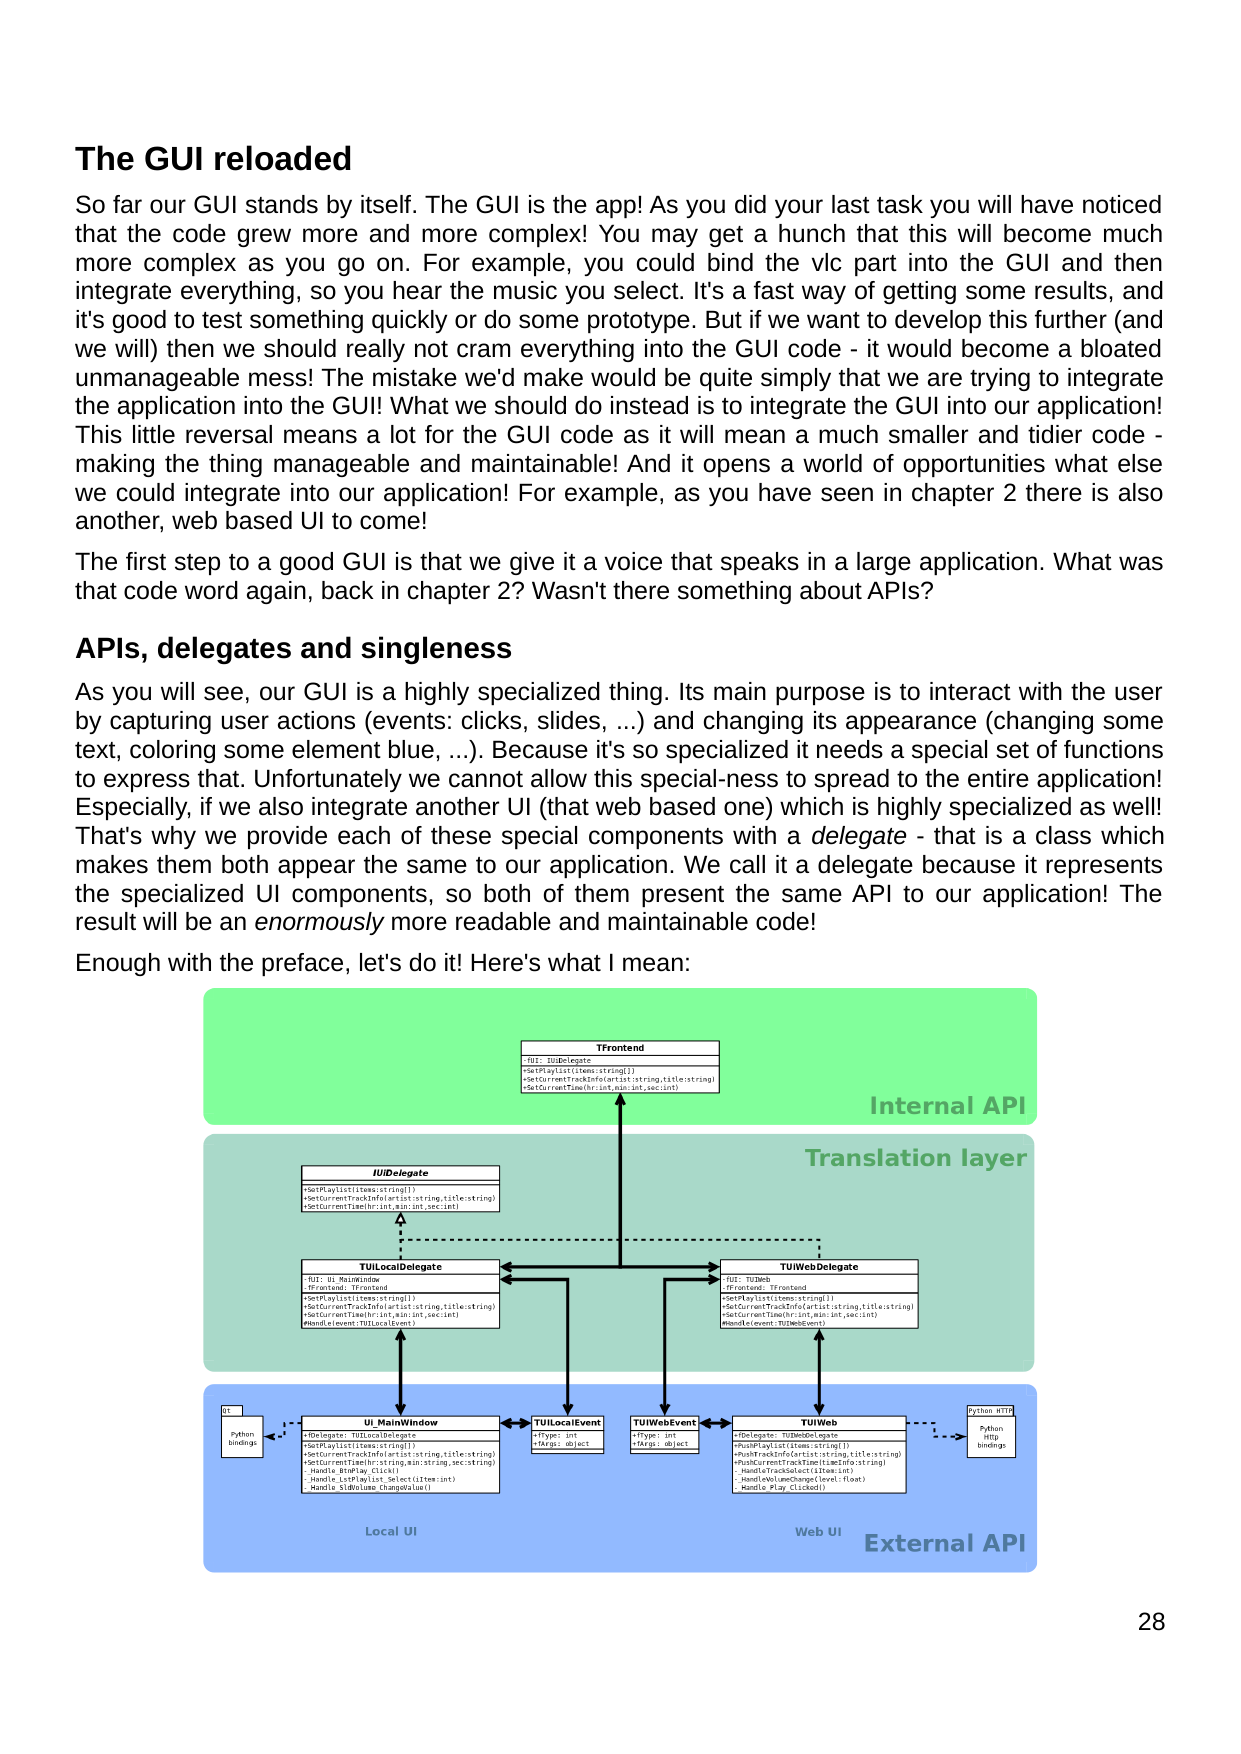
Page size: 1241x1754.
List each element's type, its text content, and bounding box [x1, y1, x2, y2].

text So far our GUI stands by itself. The GUI is the app! As you did your last task you will have noticed that the code grew more and more complex! You may get a hunch that this will become much more complex as you go on. For example, you could bind the vlc part into the GUI and then integrate everything, so you hear the music you select. It's a fast way of getting some results, and it's good to test something quickly or do some prototype. But if we want to develop this further (and we will) then we should really not cram everything into the GUI code - it would become a bloated unmanageable mess! The mistake we'd make would be quite simply that we are trying to integrate the application into the GUI! What we should do instead is to integrate the GUI into our application! This little reversal means a lot for the GUI code as it will mean a much smaller and tidier code - making the thing manageable and maintainable! And it opens a world of opportunities what else we could integrate into our application! For example, as you have seen in chapter 2 there is also another, web based UI to come! [75, 190, 1166, 535]
text Enough with the preface, let's do it! Here's what I mean: [75, 948, 1166, 977]
text The first step to a good GUI is that we give it a voice that speaks in a large application. What was that code word again, back in chapter 2? Wasn't there something about APIs? [75, 547, 1166, 604]
subtitle The GUI reloaded [75, 139, 1166, 178]
subtitle APIs, delegates and singleness [75, 631, 1166, 665]
picture [203, 988, 1038, 1573]
text As you will see, our GUI is a highly specialized thing. Its main purpose is to interact with the user by capturing user actions (events: clicks, slides, ...) and changing its appearance (changing some text, coloring some element blue, ...). Because it's so specialized it needs a special set of functions to express that. Unfortunately we cannot allow this special-ness to spread to the entire application! Especially, if we also integrate another UI (that web based one) which is highly specialized as well! That's why we provide each of these special components with a delegate - that is a class which makes them both appear the same to our application. We call it a delegate because it represents the specialized UI components, so both of them present the same API to our application! The result will be an enormously more readable and maintainable code! [75, 677, 1166, 936]
